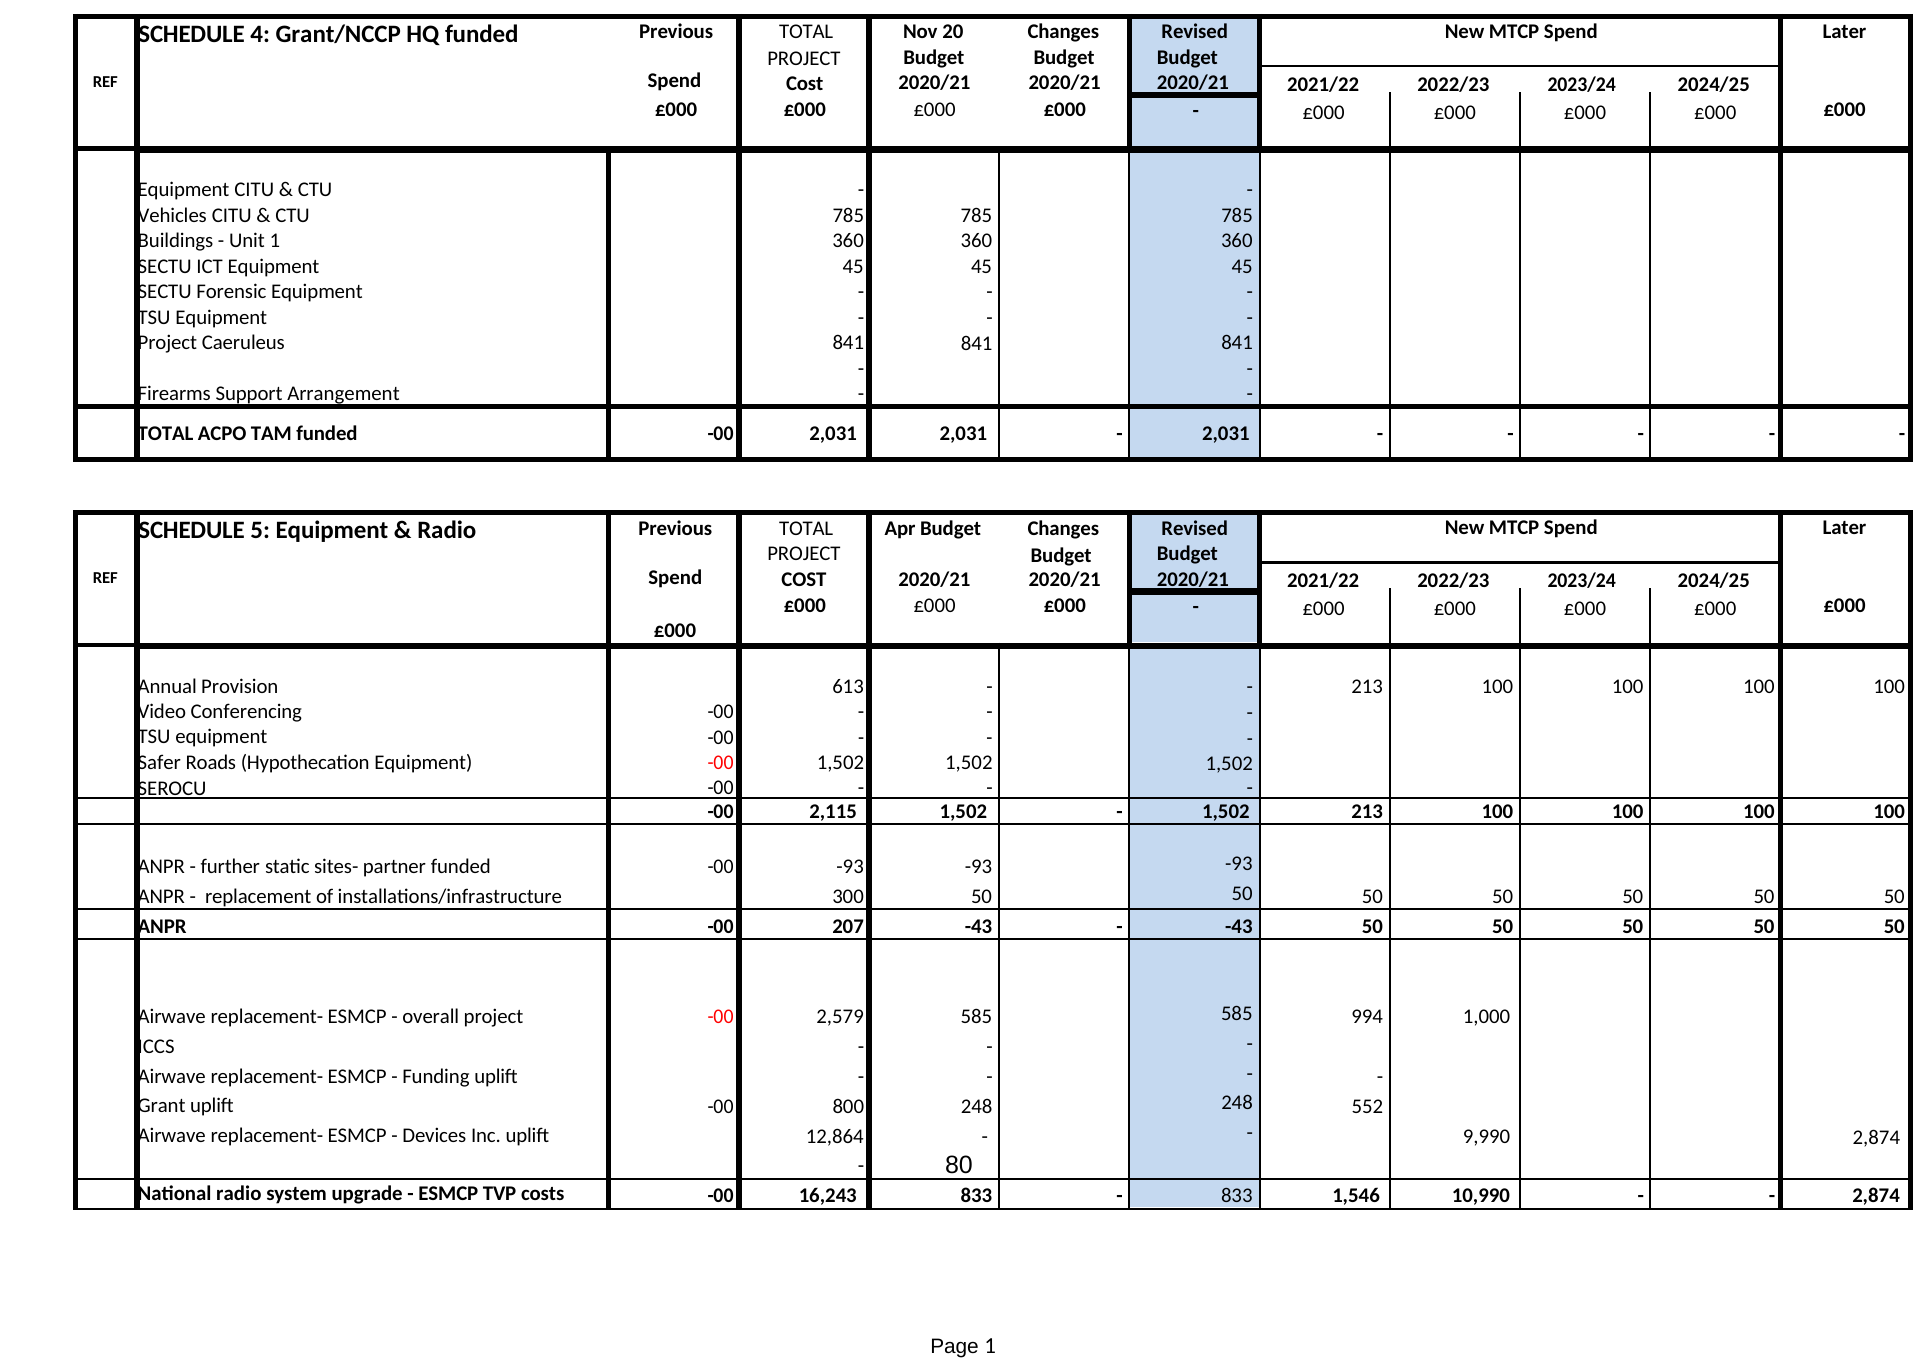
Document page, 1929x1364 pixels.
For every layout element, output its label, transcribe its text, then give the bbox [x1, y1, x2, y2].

table_cell [611, 153, 736, 404]
table_cell 213 [1261, 649, 1389, 797]
table_cell 994 - 552 [1261, 940, 1389, 1178]
table_cell 100 [1521, 799, 1649, 823]
table_cell 50 [1391, 910, 1519, 938]
table_header Revised Budget 2020/21 [1132, 19, 1257, 92]
table_cell [1000, 825, 1128, 908]
table_cell 50 [1521, 825, 1649, 908]
table_cell 213 [1261, 799, 1389, 823]
table_cell - [1651, 409, 1778, 457]
table_cell [1651, 153, 1778, 404]
table_cell Annual Provision Video Conferencing TSU equipment Safer Roads (Hypothecation Equipment) SEROCU [140, 649, 606, 797]
table_cell £000 [1391, 92, 1519, 146]
table_cell ANPR - further static sites- partner funded ANPR - replacement of installations/infrastructure [140, 825, 606, 908]
table_cell -00 -00 -00 -00 [611, 649, 736, 797]
table_cell 50 [1651, 910, 1778, 938]
table_cell 207 [742, 910, 866, 938]
table_cell National radio system upgrade - ESMCP TVP costs [140, 1180, 606, 1207]
table_cell - [1132, 98, 1257, 146]
table_cell [1783, 153, 1908, 404]
table_cell 10,990 [1391, 1180, 1519, 1207]
table_cell 100 [1783, 799, 1908, 823]
table_header New MTCP Spend [1262, 515, 1778, 561]
table_cell - [1521, 1180, 1649, 1207]
table_header Later £000 [1783, 515, 1908, 642]
table_cell [78, 825, 134, 908]
table_cell [78, 409, 134, 457]
table_cell 2,874 [1783, 1180, 1908, 1207]
table_cell [1000, 649, 1128, 797]
table_cell -93 300 [742, 825, 866, 908]
table_cell - [1261, 409, 1389, 457]
table_cell 1,502 [872, 799, 998, 823]
table_cell 2,031 [872, 409, 998, 457]
table_cell - [1651, 1180, 1778, 1207]
table_cell - [1132, 595, 1257, 642]
table_cell £000 [1391, 588, 1519, 642]
table_cell 1,000 9,990 [1391, 940, 1519, 1178]
table_cell -00 [611, 1180, 736, 1207]
table_cell 585 - - 248 - [1130, 940, 1259, 1178]
table_cell -00 -00 [611, 940, 736, 1178]
table_cell [78, 799, 134, 823]
table_cell 1,502 [1130, 799, 1259, 823]
table_cell [1391, 153, 1519, 404]
table_cell 2,031 [1130, 409, 1259, 457]
table_cell [1000, 153, 1128, 404]
table_cell -00 [611, 910, 736, 938]
table_header TOTAL PROJECT COST £000 [742, 515, 866, 642]
table_cell 2021/22 2022/23 2023/24 2024/25 [1262, 67, 1778, 92]
table_cell -00 [611, 409, 736, 457]
table_cell 50 [1783, 910, 1908, 938]
table_cell £000 [1262, 92, 1389, 146]
table_cell 100 [1391, 649, 1519, 797]
table_cell £000 [1521, 588, 1649, 642]
table_cell - 785 360 45 - - 841 - - [1130, 153, 1259, 404]
table_cell -00 [611, 825, 736, 908]
table_cell [1000, 940, 1128, 1178]
table_cell 100 [1521, 649, 1649, 797]
table_header New MTCP Spend [1262, 19, 1778, 65]
table_cell 50 [1651, 825, 1778, 908]
table_cell 2,115 [742, 799, 866, 823]
table_cell 833 [872, 1180, 998, 1207]
table_cell [78, 910, 134, 938]
table_cell - [1000, 1180, 1128, 1207]
table_cell 100 [1651, 799, 1778, 823]
table_header SCHEDULE 4: Grant/NCCP HQ funded [140, 19, 608, 146]
table_cell 16,243 [742, 1180, 866, 1207]
table_cell 50 [1261, 910, 1389, 938]
table_cell 785 360 45 - - 841 [872, 153, 998, 404]
table_cell - [1000, 799, 1128, 823]
table_cell [78, 940, 134, 1178]
table_cell £000 [1262, 588, 1389, 642]
table_cell -43 [1130, 910, 1259, 938]
table_cell 50 [1783, 825, 1908, 908]
table_header Nov 20 Changes Budget Budget 2020/21 2020/21 £000 £000 [872, 19, 1127, 146]
table_cell 585 - - 248 - 80 [872, 940, 998, 1178]
table_cell - [1000, 409, 1128, 457]
table_cell - 785 360 45 - - 841 - - [742, 153, 866, 404]
table_cell [1521, 153, 1649, 404]
table_cell 100 [1651, 649, 1778, 797]
table_cell 1,546 [1261, 1180, 1389, 1207]
table_cell 613 - - 1,502 - [742, 649, 866, 797]
table_header Previous Spend £000 [611, 515, 736, 642]
table_cell - [1783, 409, 1908, 457]
table_cell £000 [1521, 92, 1649, 146]
table_cell 833 [1130, 1180, 1259, 1207]
table_header REF [78, 515, 134, 642]
table_cell [78, 1180, 134, 1207]
table_cell - - - 1,502 - [1130, 649, 1259, 797]
table_header Revised Budget 2020/21 [1132, 515, 1257, 588]
table_cell - [1000, 910, 1128, 938]
table_cell [78, 151, 134, 404]
table_cell - [1391, 409, 1519, 457]
table_cell - [1521, 409, 1649, 457]
table_cell 2,579 - - 800 12,864 - [742, 940, 866, 1178]
table_cell 50 [1521, 910, 1649, 938]
table_cell Equipment CITU & CTU Vehicles CITU & CTU Buildings - Unit 1 SECTU ICT Equipment SECTU Forensic Equipment TSU Equipment Project Caeruleus Firearms Support Arrangement [140, 153, 606, 404]
table_cell -93 50 [1130, 825, 1259, 908]
table_cell 100 [1391, 799, 1519, 823]
table_cell -93 50 [872, 825, 998, 908]
table_cell [1651, 940, 1778, 1178]
table_cell -00 [611, 799, 736, 823]
table_cell - - - 1,502 - [872, 649, 998, 797]
table_cell 2,031 [742, 409, 866, 457]
table_cell 50 [1261, 825, 1389, 908]
table_header Later £000 [1783, 19, 1908, 146]
table_cell £000 [1651, 92, 1778, 146]
table_header TOTAL PROJECT Cost £000 [742, 19, 866, 146]
table_header Previous Spend £000 [608, 19, 736, 146]
table_cell 50 [1391, 825, 1519, 908]
table_cell -43 [872, 910, 998, 938]
table_cell [1261, 153, 1389, 404]
table_cell [78, 647, 134, 797]
table_cell [140, 799, 606, 823]
table_cell 2,874 [1783, 940, 1908, 1178]
table_header SCHEDULE 5: Equipment & Radio [140, 515, 606, 642]
table_cell £000 [1651, 588, 1778, 642]
table_cell ANPR [140, 910, 606, 938]
table_header REF [78, 19, 134, 146]
table_cell Airwave replacement- ESMCP - overall project ICCS Airwave replacement- ESMCP - Funding uplift Grant uplift Airwave replacement- ESMCP - Devices Inc. uplift [140, 940, 606, 1178]
table_cell TOTAL ACPO TAM funded [140, 409, 606, 457]
table_cell 100 [1783, 649, 1908, 797]
table_cell [1521, 940, 1649, 1178]
table_cell 2021/22 2022/23 2023/24 2024/25 [1262, 564, 1778, 588]
table_header Apr Budget Changes Budget 2020/21 2020/21 £000 £000 [872, 515, 1127, 642]
